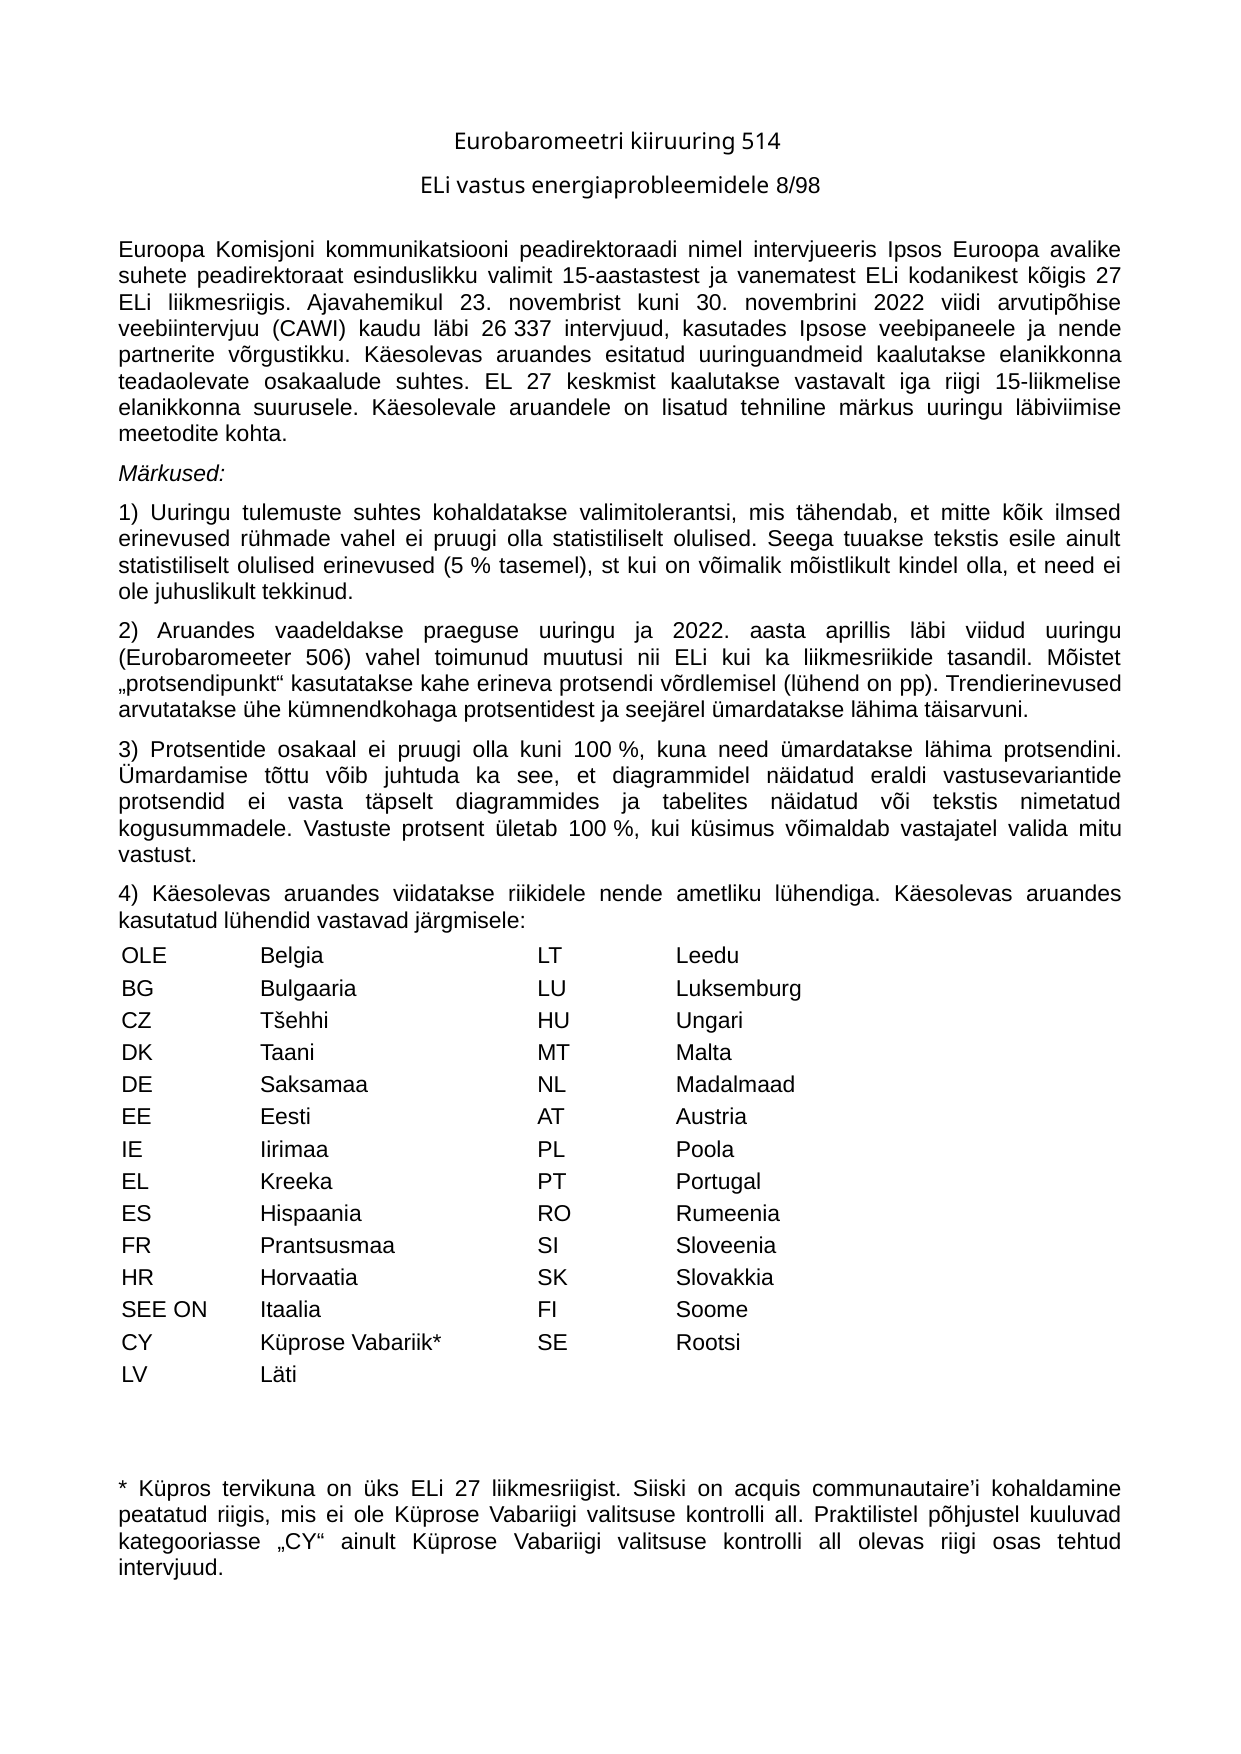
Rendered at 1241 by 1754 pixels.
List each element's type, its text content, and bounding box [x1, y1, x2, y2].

table_cell SK [534, 1261, 673, 1293]
table_cell FR [118, 1229, 257, 1261]
table_header LT [534, 940, 673, 972]
table_cell Hispaania [257, 1197, 460, 1229]
table_cell Rootsi [673, 1326, 811, 1358]
table_cell [460, 1197, 534, 1229]
table_cell Malta [673, 1036, 811, 1068]
table_cell Bulgaaria [257, 972, 460, 1004]
table_cell Slovakkia [673, 1261, 811, 1293]
table_cell NL [534, 1068, 673, 1100]
text 4) Käesolevas aruandes viidatakse riikidele nende ametliku lühendiga. Käesolevas aruandes kasutatud lühendid vastavad järgmisele: [118, 880, 1122, 933]
table_cell Poola [673, 1133, 811, 1165]
text 2) Aruandes vaadeldakse praeguse uuringu ja 2022. aasta aprillis läbi viidud uuringu (Eurobaromeeter 506) vahel toimunud muutusi nii ELi kui ka liikmesriikide tasandil. Mõistet „protsendipunkt“ kasutatakse kahe erineva protsendi võrdlemisel (lühend on pp). Trendierinevused arvutatakse ühe kümnendkohaga protsentidest ja seejärel ümardatakse lähima täisarvuni. [118, 617, 1122, 723]
table_cell Portugal [673, 1165, 811, 1197]
table_cell EE [118, 1100, 257, 1133]
table_cell Prantsusmaa [257, 1229, 460, 1261]
table_cell [673, 1358, 811, 1390]
table_header Leedu [673, 940, 811, 972]
table_cell [534, 1358, 673, 1390]
table_header [460, 940, 534, 972]
table_cell Rumeenia [673, 1197, 811, 1229]
table_cell AT [534, 1100, 673, 1133]
table_cell Horvaatia [257, 1261, 460, 1293]
table_cell Austria [673, 1100, 811, 1133]
table_cell Luksemburg [673, 972, 811, 1004]
table_cell CZ [118, 1004, 257, 1036]
table_cell Iirimaa [257, 1133, 460, 1165]
table_cell LV [118, 1358, 257, 1390]
table_cell HR [118, 1261, 257, 1293]
table_cell EL [118, 1165, 257, 1197]
table_cell Madalmaad [673, 1068, 811, 1100]
table_cell [460, 1326, 534, 1358]
text Märkused: [118, 460, 1122, 486]
table_cell FI [534, 1294, 673, 1326]
table_cell [460, 1068, 534, 1100]
text * Küpros tervikuna on üks ELi 27 liikmesriigist. Siiski on acquis communautaire’i kohaldamine peatatud riigis, mis ei ole Küprose Vabariigi valitsuse kontrolli all. Praktilistel põhjustel kuuluvad kategooriasse „CY“ ainult Küprose Vabariigi valitsuse kontrolli all olevas riigi osas tehtud intervjuud. [118, 1475, 1122, 1581]
table_cell [460, 972, 534, 1004]
table_cell PL [534, 1133, 673, 1165]
table_cell [460, 1133, 534, 1165]
table_cell Taani [257, 1036, 460, 1068]
table_cell Eesti [257, 1100, 460, 1133]
table_cell SI [534, 1229, 673, 1261]
table_cell Küprose Vabariik* [257, 1326, 460, 1358]
table_cell SEE ON [118, 1294, 257, 1326]
table_cell HU [534, 1004, 673, 1036]
table_cell Itaalia [257, 1294, 460, 1326]
table_cell RO [534, 1197, 673, 1229]
table_cell [460, 1358, 534, 1390]
table_cell SE [534, 1326, 673, 1358]
table_cell MT [534, 1036, 673, 1068]
table_cell PT [534, 1165, 673, 1197]
table_cell [460, 1229, 534, 1261]
text 3) Protsentide osakaal ei pruugi olla kuni 100 %, kuna need ümardatakse lähima protsendini. Ümardamise tõttu võib juhtuda ka see, et diagrammidel näidatud eraldi vastusevariantide protsendid ei vasta täpselt diagrammides ja tabelites näidatud või tekstis nimetatud kogusummadele. Vastuste protsent ületab 100 %, kui küsimus võimaldab vastajatel valida mitu vastust. [118, 736, 1122, 867]
table_cell Soome [673, 1294, 811, 1326]
table_cell IE [118, 1133, 257, 1165]
table_cell [460, 1165, 534, 1197]
table_header OLE [118, 940, 257, 972]
table_cell [460, 1100, 534, 1133]
table_cell CY [118, 1326, 257, 1358]
text 1) Uuringu tulemuste suhtes kohaldatakse valimitolerantsi, mis tähendab, et mitte kõik ilmsed erinevused rühmade vahel ei pruugi olla statistiliselt olulised. Seega tuuakse tekstis esile ainult statistiliselt olulised erinevused (5 % tasemel), st kui on võimalik mõistlikult kindel olla, et need ei ole juhuslikult tekkinud. [118, 499, 1122, 604]
table_cell Tšehhi [257, 1004, 460, 1036]
table_cell ES [118, 1197, 257, 1229]
table_cell DK [118, 1036, 257, 1068]
table_cell [460, 1294, 534, 1326]
table_cell Läti [257, 1358, 460, 1390]
table_cell Kreeka [257, 1165, 460, 1197]
table_cell [460, 1004, 534, 1036]
table_cell Saksamaa [257, 1068, 460, 1100]
table_cell Sloveenia [673, 1229, 811, 1261]
table_cell LU [534, 972, 673, 1004]
table_cell [460, 1261, 534, 1293]
table_cell BG [118, 972, 257, 1004]
table_header Belgia [257, 940, 460, 972]
text Euroopa Komisjoni kommunikatsiooni peadirektoraadi nimel intervjueeris Ipsos Euroopa avalike suhete peadirektoraat esinduslikku valimit 15-aastastest ja vanematest ELi kodanikest kõigis 27 ELi liikmesriigis. Ajavahemikul 23. novembrist kuni 30. novembrini 2022 viidi arvutipõhise veebiintervjuu (CAWI) kaudu läbi 26 337 intervjuud, kasutades Ipsose veebipaneele ja nende partnerite võrgustikku. Käesolevas aruandes esitatud uuringuandmeid kaalutakse elanikkonna teadaolevate osakaalude suhtes. EL 27 keskmist kaalutakse vastavalt iga riigi 15-liikmelise elanikkonna suurusele. Käesolevale aruandele on lisatud tehniline märkus uuringu läbiviimise meetodite kohta. [118, 236, 1122, 447]
table_cell DE [118, 1068, 257, 1100]
table_cell [460, 1036, 534, 1068]
table_cell Ungari [673, 1004, 811, 1036]
